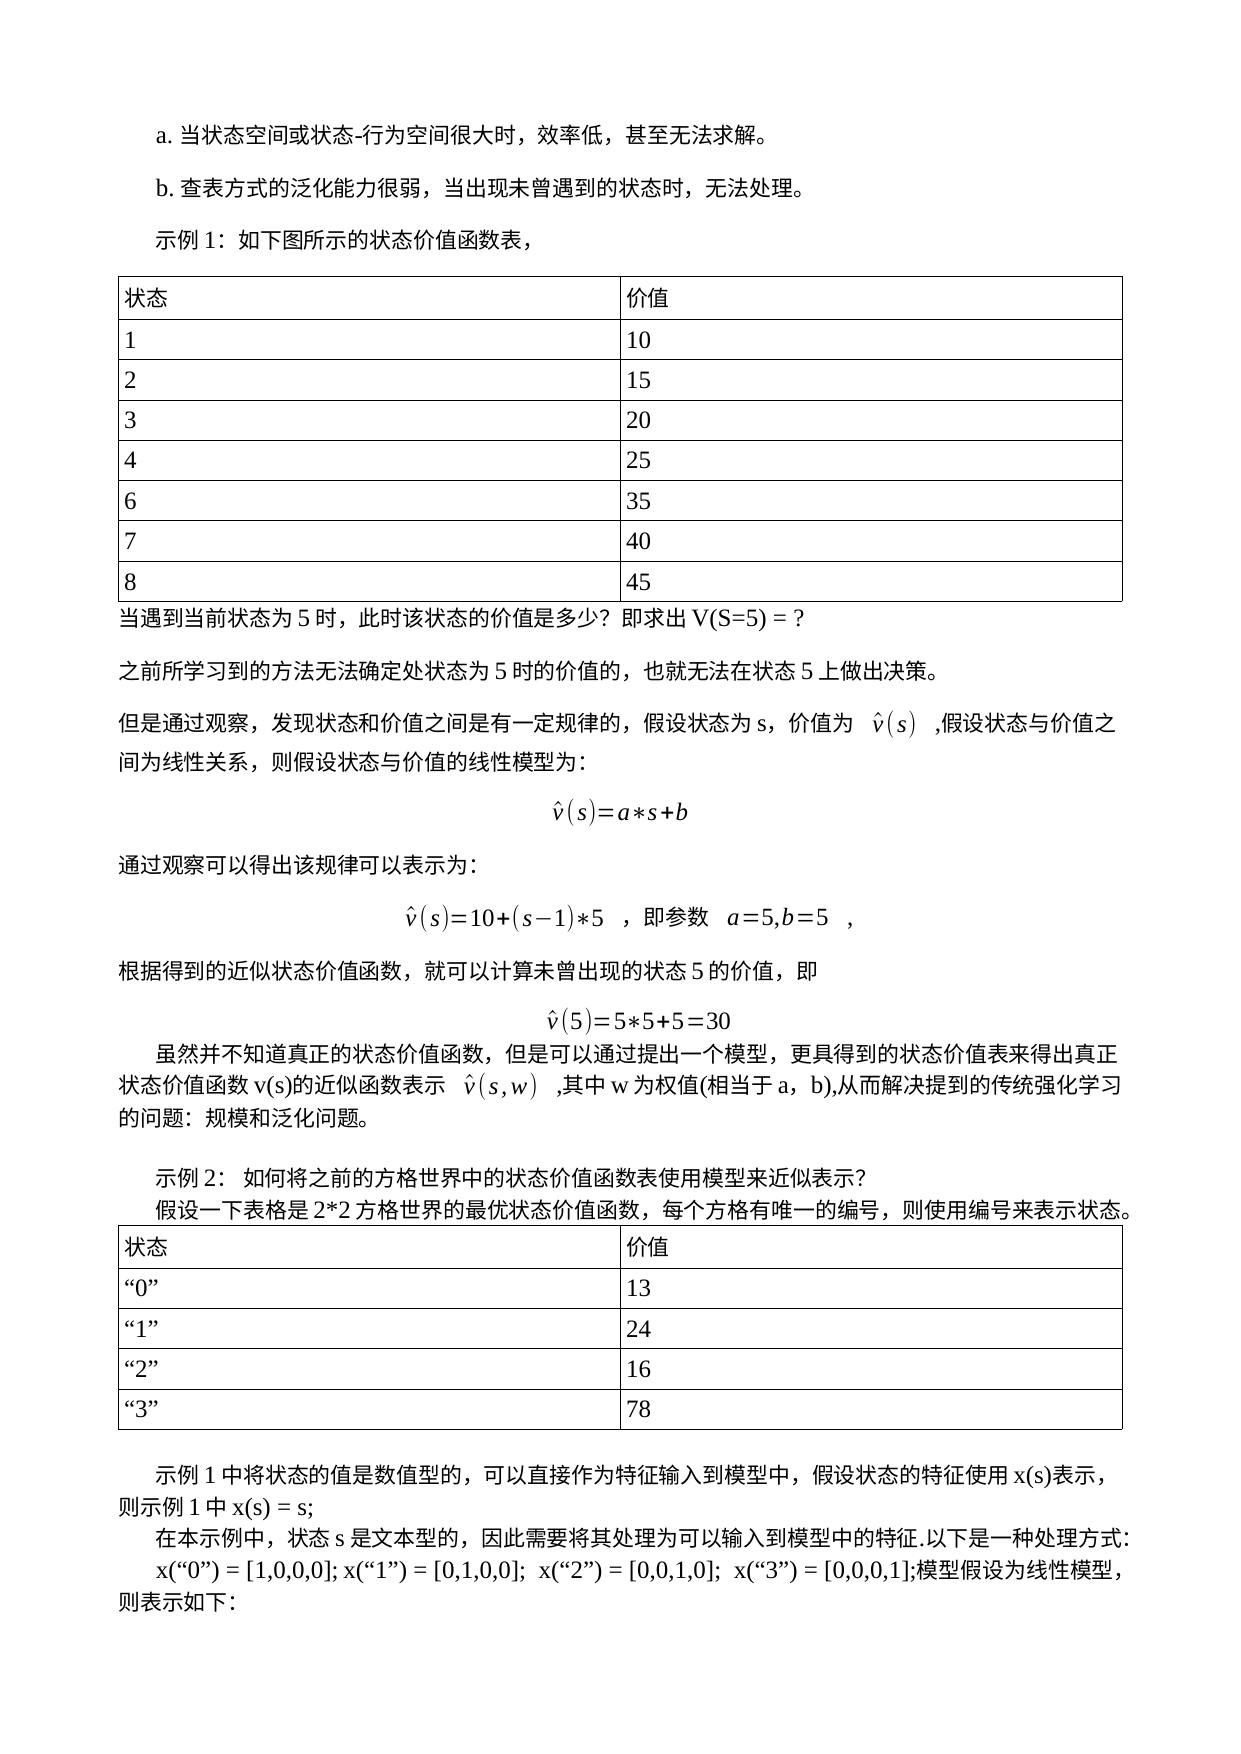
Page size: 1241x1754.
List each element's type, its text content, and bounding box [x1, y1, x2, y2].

text 通过观察可以得出该规律可以表示为： [118, 848, 1122, 879]
table_cell “3” [119, 1390, 620, 1429]
table_header 状态 [119, 277, 620, 319]
text x(“0”) = [1,0,0,0]; x(“1”) = [0,1,0,0]; x(“2”) = [0,0,1,0]; x(“3”) = [0,0,0,1];模型假设为线性模型，则表示如下： [118, 1553, 1122, 1616]
table_cell 16 [621, 1349, 1122, 1389]
table_cell 4 [119, 441, 620, 480]
table_cell 7 [119, 521, 620, 561]
table_cell 6 [119, 481, 620, 520]
text 之前所学习到的方法无法确定处状态为5时的价值的，也就无法在状态5上做出决策。 [118, 654, 1122, 685]
table_cell 25 [621, 441, 1122, 480]
table_cell 35 [621, 481, 1122, 520]
table_cell 78 [621, 1390, 1122, 1429]
text 示例1：如下图所示的状态价值函数表， [118, 223, 1122, 255]
table_header 状态 [119, 1226, 620, 1268]
text 在本示例中，状态s是文本型的，因此需要将其处理为可以输入到模型中的特征.以下是一种处理方式： [118, 1521, 1122, 1553]
table_cell 13 [621, 1269, 1122, 1308]
table_cell 15 [621, 360, 1122, 399]
table_cell 40 [621, 521, 1122, 561]
table_cell 24 [621, 1309, 1122, 1348]
table_cell “1” [119, 1309, 620, 1348]
table_header 价值 [621, 1226, 1122, 1268]
table_cell “0” [119, 1269, 620, 1308]
text 示例1中将状态的值是数值型的，可以直接作为特征输入到模型中，假设状态的特征使用x(s)表示，则示例1中x(s) = s; [118, 1458, 1122, 1521]
text a. 当状态空间或状态-行为空间很大时，效率低，甚至无法求解。 [118, 118, 1122, 150]
table_cell 10 [621, 320, 1122, 359]
table_cell 45 [621, 562, 1122, 601]
table_cell “2” [119, 1349, 620, 1389]
table_cell 20 [621, 401, 1122, 440]
text 示例2： 如何将之前的方格世界中的状态价值函数表使用模型来近似表示？ [118, 1161, 1122, 1193]
text ，即参数, [118, 900, 1122, 933]
text b. 查表方式的泛化能力很弱，当出现未曾遇到的状态时，无法处理。 [118, 171, 1122, 202]
table_cell 2 [119, 360, 620, 399]
table_header 价值 [621, 277, 1122, 319]
text 假设一下表格是2*2方格世界的最优状态价值函数，每个方格有唯一的编号，则使用编号来表示状态。 [118, 1193, 1122, 1224]
table_cell 3 [119, 401, 620, 440]
text 根据得到的近似状态价值函数，就可以计算未曾出现的状态5的价值，即 [118, 954, 1122, 985]
table_cell 1 [119, 320, 620, 359]
table_cell 8 [119, 562, 620, 601]
text 当遇到当前状态为5时，此时该状态的价值是多少？即求出V(S=5) = ? [118, 602, 1122, 633]
text 虽然并不知道真正的状态价值函数，但是可以通过提出一个模型，更具得到的状态价值表来得出真正状态价值函数v(s)的近似函数表示,其中w为权值(相当于a，b),从而解决提到的传统强化学习的问题：规模和泛化问题。 [118, 1037, 1122, 1132]
text 但是通过观察，发现状态和价值之间是有一定规律的，假设状态为s，价值为,假设状态与价值之间为线性关系，则假设状态与价值的线性模型为： [118, 706, 1122, 777]
